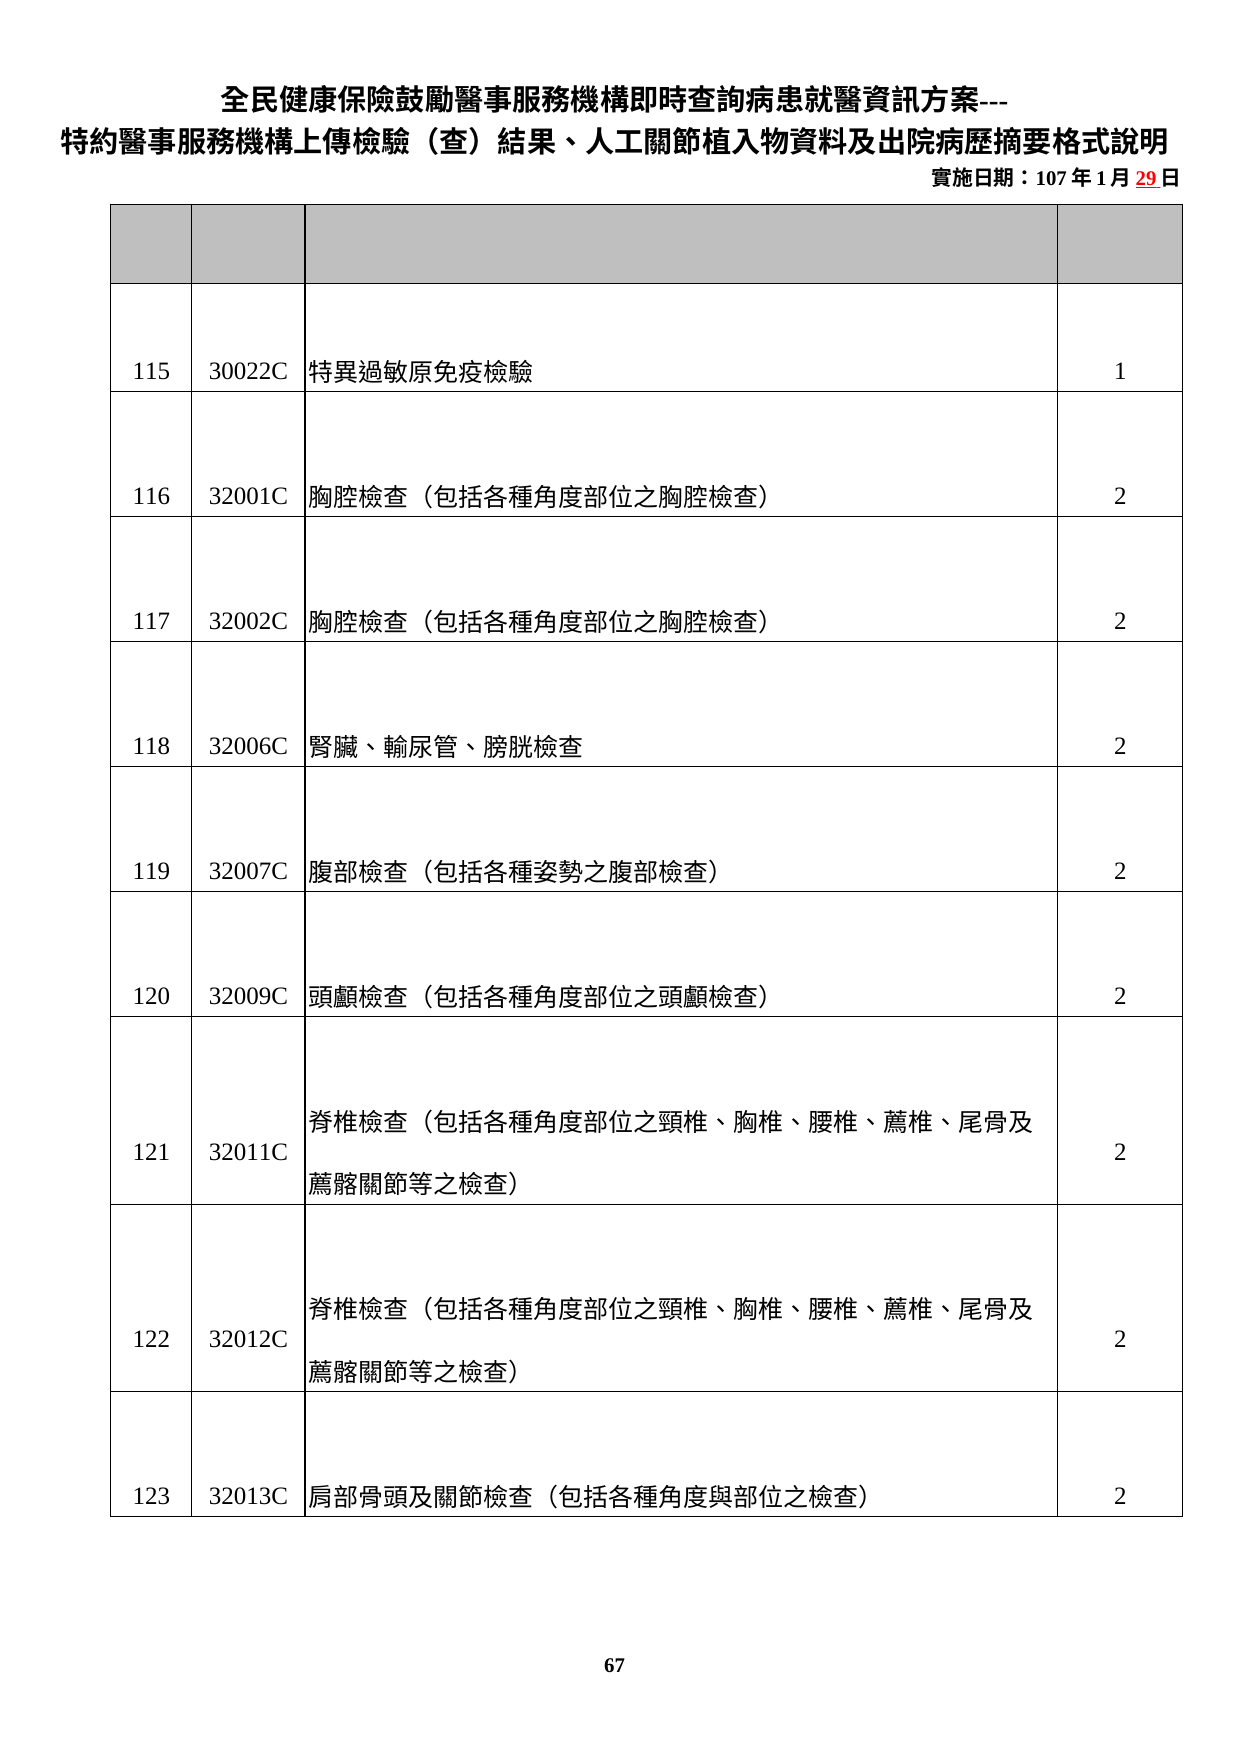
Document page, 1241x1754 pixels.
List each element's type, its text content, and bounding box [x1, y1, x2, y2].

table_cell 32011C [192, 1017, 304, 1203]
table_cell 122 [111, 1205, 191, 1391]
table_cell 32006C [192, 642, 304, 766]
table_cell 30022C [192, 284, 304, 391]
table_cell 2 [1058, 1017, 1182, 1203]
table_cell 2 [1058, 1205, 1182, 1391]
table_header [1058, 205, 1182, 283]
table_cell 肩部骨頭及關節檢查（包括各種角度與部位之檢查） [306, 1392, 1057, 1516]
table_cell 2 [1058, 1392, 1182, 1516]
table_cell 2 [1058, 392, 1182, 516]
table_cell 1 [1058, 284, 1182, 391]
table_cell 2 [1058, 517, 1182, 641]
table_cell 脊椎檢查（包括各種角度部位之頸椎、胸椎、腰椎、薦椎、尾骨及薦髂關節等之檢查） [306, 1017, 1057, 1203]
table_cell 32012C [192, 1205, 304, 1391]
table_cell 特異過敏原免疫檢驗 [306, 284, 1057, 391]
table_cell 32009C [192, 892, 304, 1016]
table_cell 32007C [192, 767, 304, 891]
table_cell 123 [111, 1392, 191, 1516]
table_cell 2 [1058, 892, 1182, 1016]
table_header [192, 205, 304, 283]
table_cell 2 [1058, 642, 1182, 766]
table_cell 117 [111, 517, 191, 641]
table_cell 32013C [192, 1392, 304, 1516]
table_cell 頭顱檢查（包括各種角度部位之頭顱檢查） [306, 892, 1057, 1016]
table_cell 115 [111, 284, 191, 391]
table_cell 腎臟、輸尿管、膀胱檢查 [306, 642, 1057, 766]
table_cell 2 [1058, 767, 1182, 891]
table_cell 118 [111, 642, 191, 766]
table_cell 脊椎檢查（包括各種角度部位之頸椎、胸椎、腰椎、薦椎、尾骨及薦髂關節等之檢查） [306, 1205, 1057, 1391]
table_header [111, 205, 191, 283]
table_header [306, 205, 1057, 283]
table_cell 胸腔檢查（包括各種角度部位之胸腔檢查） [306, 517, 1057, 641]
table_cell 胸腔檢查（包括各種角度部位之胸腔檢查） [306, 392, 1057, 516]
table_cell 腹部檢查（包括各種姿勢之腹部檢查） [306, 767, 1057, 891]
table_cell 121 [111, 1017, 191, 1203]
table_cell 116 [111, 392, 191, 516]
table_cell 119 [111, 767, 191, 891]
table_cell 120 [111, 892, 191, 1016]
table_cell 32002C [192, 517, 304, 641]
table_cell 32001C [192, 392, 304, 516]
